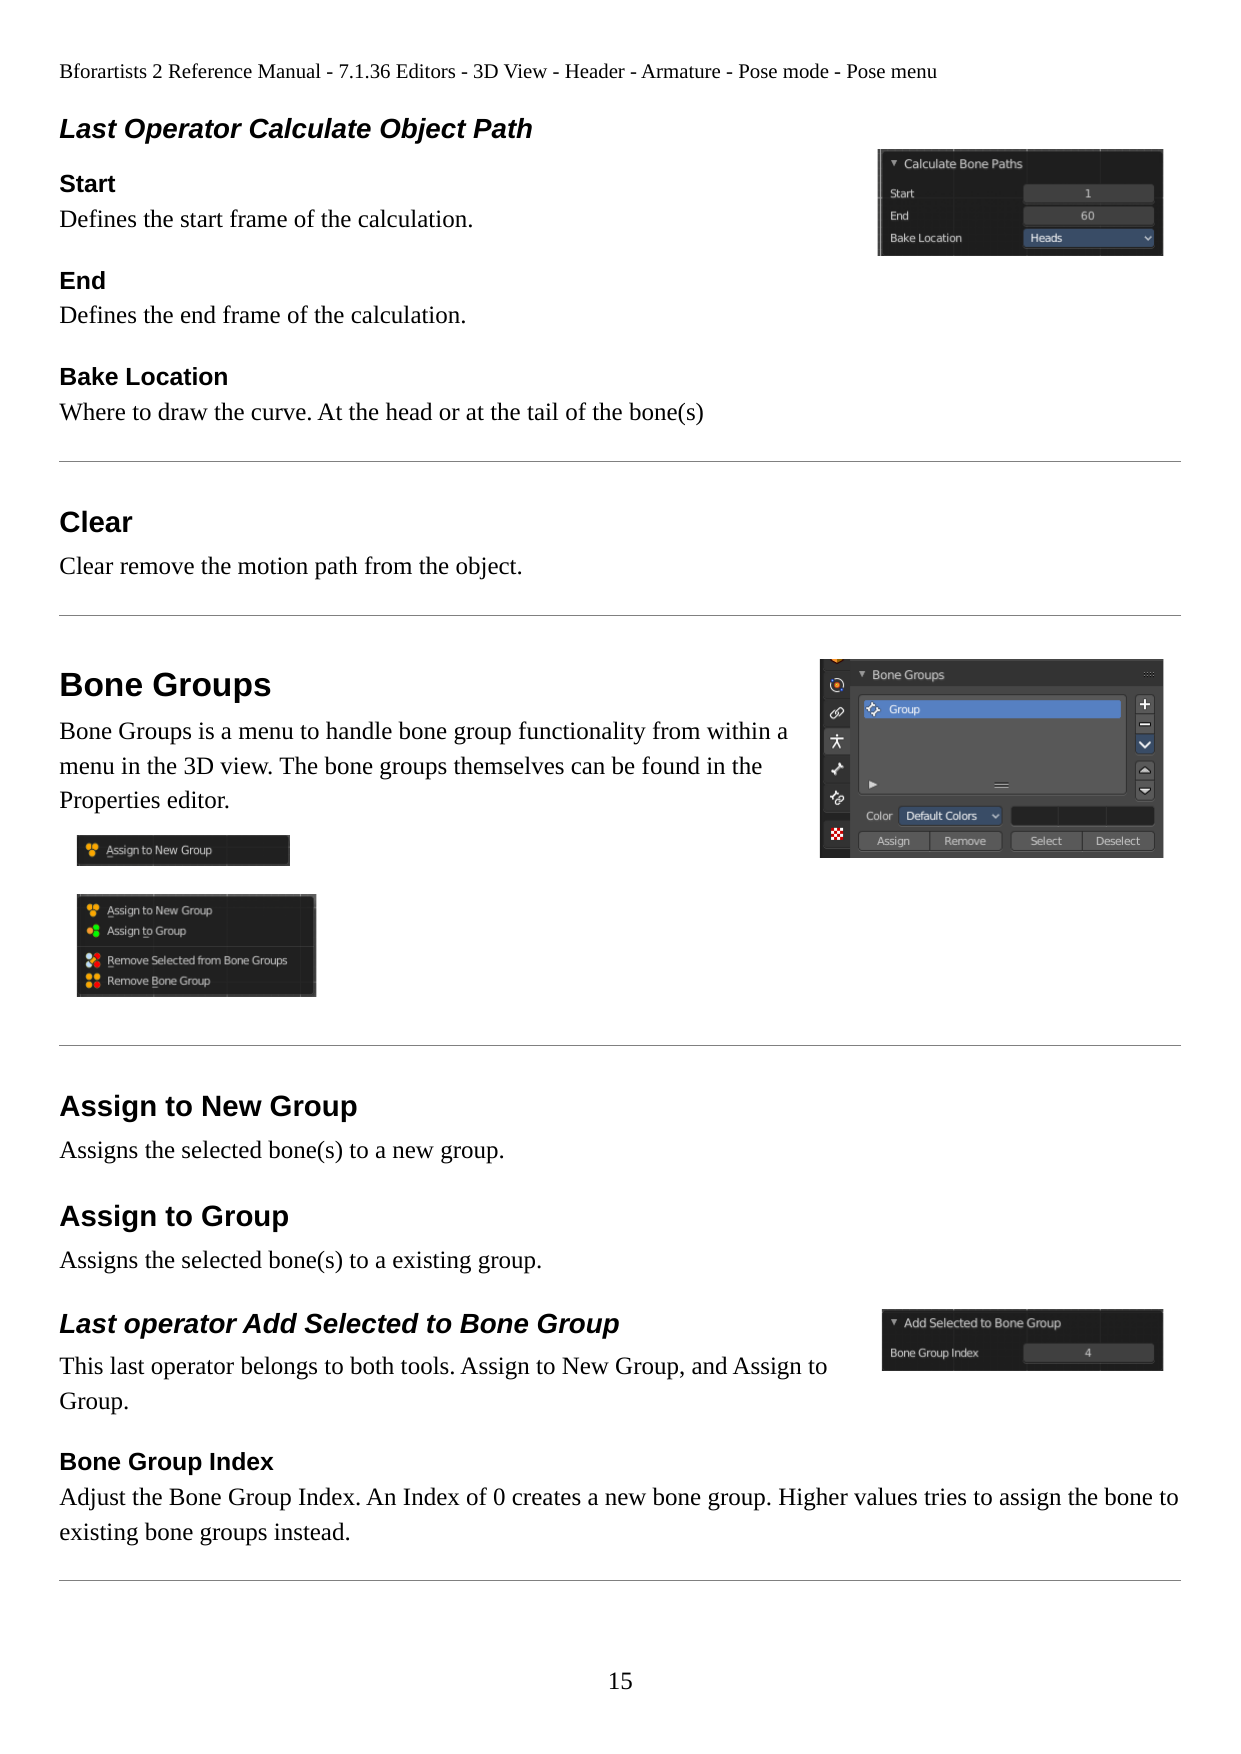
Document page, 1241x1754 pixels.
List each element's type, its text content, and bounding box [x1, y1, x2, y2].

subtitle Last Operator Calculate Object Path [59, 113, 1181, 144]
text Adjust the Bone Group Index. An Index of 0 creates a new bone group. Higher values tries to assign the bone to existing bone groups instead. [59, 1482, 1181, 1545]
subtitle Start [59, 169, 877, 198]
subtitle End [59, 266, 1181, 294]
subtitle Bone Group Index [59, 1447, 1181, 1476]
picture [877, 149, 1164, 256]
text Clear remove the motion path from the object. [59, 551, 1181, 580]
subtitle Bone Groups [59, 665, 819, 704]
text Bone Groups is a menu to handle bone group functionality from within a menu in the 3D view. The bone groups themselves can be found in the Properties editor. [59, 716, 819, 814]
picture [819, 659, 1164, 858]
subtitle Last operator Add Selected to Bone Group [59, 1307, 1181, 1339]
text Where to draw the curve. At the head or at the tail of the bone(s) [59, 397, 1181, 426]
subtitle Clear [59, 505, 1181, 538]
subtitle [1164, 665, 1181, 704]
text This last operator belongs to both tools. Assign to New Group, and Assign to Group. [59, 1351, 1181, 1414]
subtitle Bake Location [59, 362, 1181, 391]
picture [76, 835, 290, 866]
picture [76, 894, 317, 997]
text Defines the start frame of the calculation. [59, 204, 877, 233]
subtitle Assign to New Group [59, 1089, 1181, 1123]
subtitle [1164, 169, 1181, 198]
text Defines the end frame of the calculation. [59, 301, 1181, 329]
text Assigns the selected bone(s) to a new group. [59, 1136, 1181, 1164]
picture [881, 1309, 1164, 1371]
text Assigns the selected bone(s) to a existing group. [59, 1245, 1181, 1274]
subtitle Assign to Group [59, 1199, 1181, 1233]
